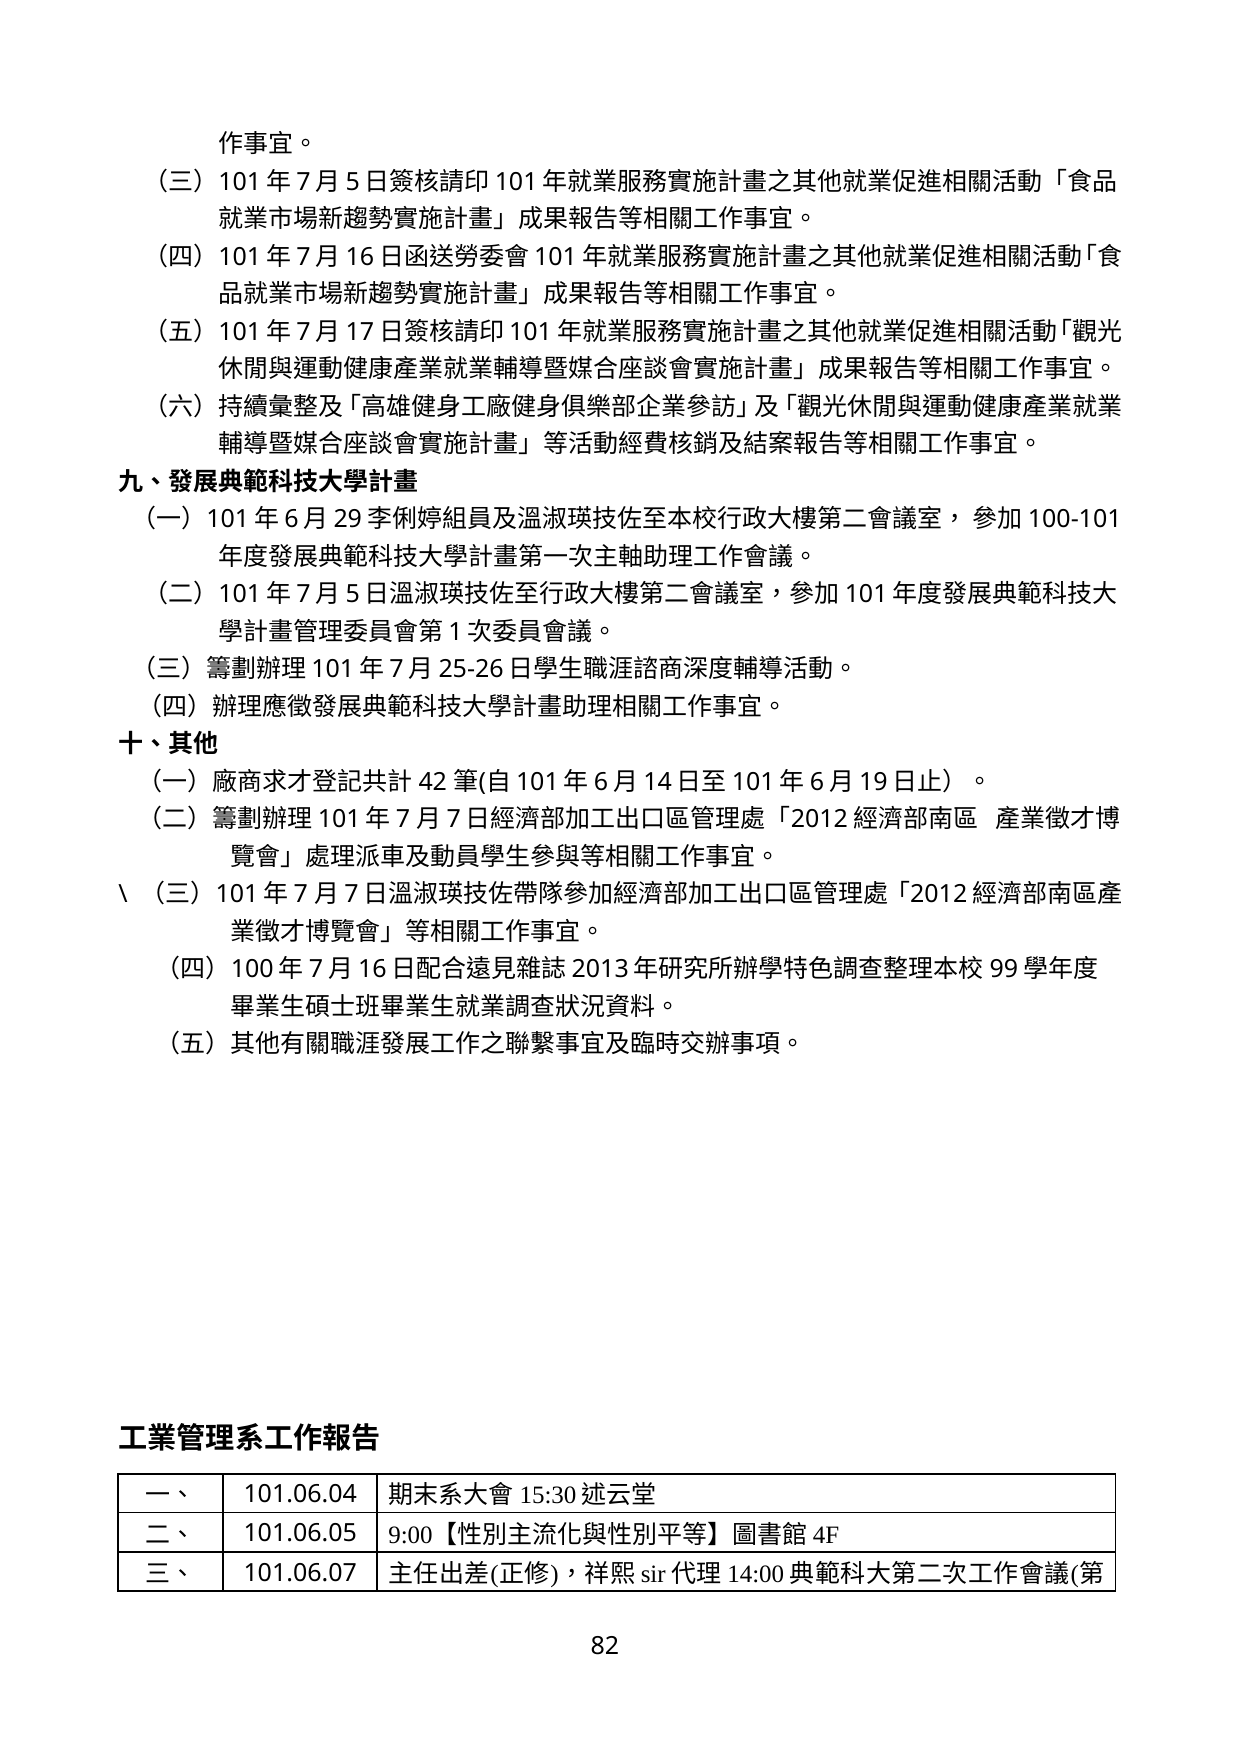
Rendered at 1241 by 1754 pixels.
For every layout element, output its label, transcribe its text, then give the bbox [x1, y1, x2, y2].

text 十、其他 [118, 723, 1122, 760]
table_header 一、 [119, 1475, 222, 1512]
text 作事宜。 [143, 123, 1122, 160]
table_header 101.06.04 [224, 1475, 376, 1512]
text （三）101年7月5日簽核請印101年就業服務實施計畫之其他就業促進相關活動「食品就業市場新趨勢實施計畫」成果報告等相關工作事宜。 [143, 160, 1122, 235]
text \ （三）101年7 月7日溫淑瑛技佐帶隊參加經濟部加工出口區管理處「2012經濟部南區產業徵才博覽會」等相關工作事宜。 [118, 873, 1122, 948]
text 工業管理系工作報告 [118, 1398, 1122, 1473]
text （四）100年7月16日配合遠見雜誌2013年研究所辦學特色調查整理本校 99學年度畢業生碩士班畢業生就業調查狀況資料。 [156, 948, 1122, 1023]
table_cell 101.06.05 [224, 1513, 376, 1551]
text （五）其他有關職涯發展工作之聯繫事宜及臨時交辦事項。 [118, 1023, 1122, 1060]
text （五）101年7月17日簽核請印101年就業服務實施計畫之其他就業促進相關活動「觀光休閒與運動健康產業就業輔導暨媒合座談會實施計畫」成果報告等相關工作事宜。 [143, 310, 1122, 385]
text 九、發展典範科技大學計畫 [118, 460, 1122, 498]
table_header 期末系大會 15:30述云堂 [378, 1475, 1115, 1512]
table_cell 9:00【性別主流化與性別平等】圖書館4F [378, 1513, 1115, 1551]
text （六）持續彙整及「高雄健身工廠健身俱樂部企業參訪」及「觀光休閒與運動健康產業就業輔導暨媒合座談會實施計畫」等活動經費核銷及結案報告等相關工作事宜。 [143, 385, 1122, 460]
text （一）廠商求才登記共計 42 筆(自101年6月14日至101年6月19日止）。 [118, 760, 1122, 798]
text （二）籌劃辦理101年7 月7日經濟部加工出口區管理處「2012經濟部南區 產業徵才博覽會」處理派車及動員學生參與等相關工作事宜。 [118, 798, 1122, 873]
table_cell 101.06.07 [224, 1553, 376, 1590]
text （三）籌劃辦理101年7月25-26日學生職涯諮商深度輔導活動。 [118, 648, 1122, 685]
text （二）101年7月5日溫淑瑛技佐至行政大樓第二會議室，參加101年度發展典範科技大學計畫管理委員會第1次委員會議。 [143, 573, 1122, 648]
text （四）101年7月16日函送勞委會101年就業服務實施計畫之其他就業促進相關活動「食品就業市場新趨勢實施計畫」成果報告等相關工作事宜。 [143, 235, 1122, 310]
text （一）101年6月29李俐婷組員及溫淑瑛技佐至本校行政大樓第二會議室， 參加100-101年度發展典範科技大學計畫第一次主軸助理工作會議。 [118, 498, 1122, 573]
table_cell 主任出差(正修)，祥熙sir代理14:00典範科大第二次工作會議(第 [378, 1553, 1115, 1590]
table_cell 二、 [119, 1513, 222, 1551]
table_cell 三、 [119, 1553, 222, 1590]
text （四）辦理應徵發展典範科技大學計畫助理相關工作事宜。 [118, 685, 1122, 723]
